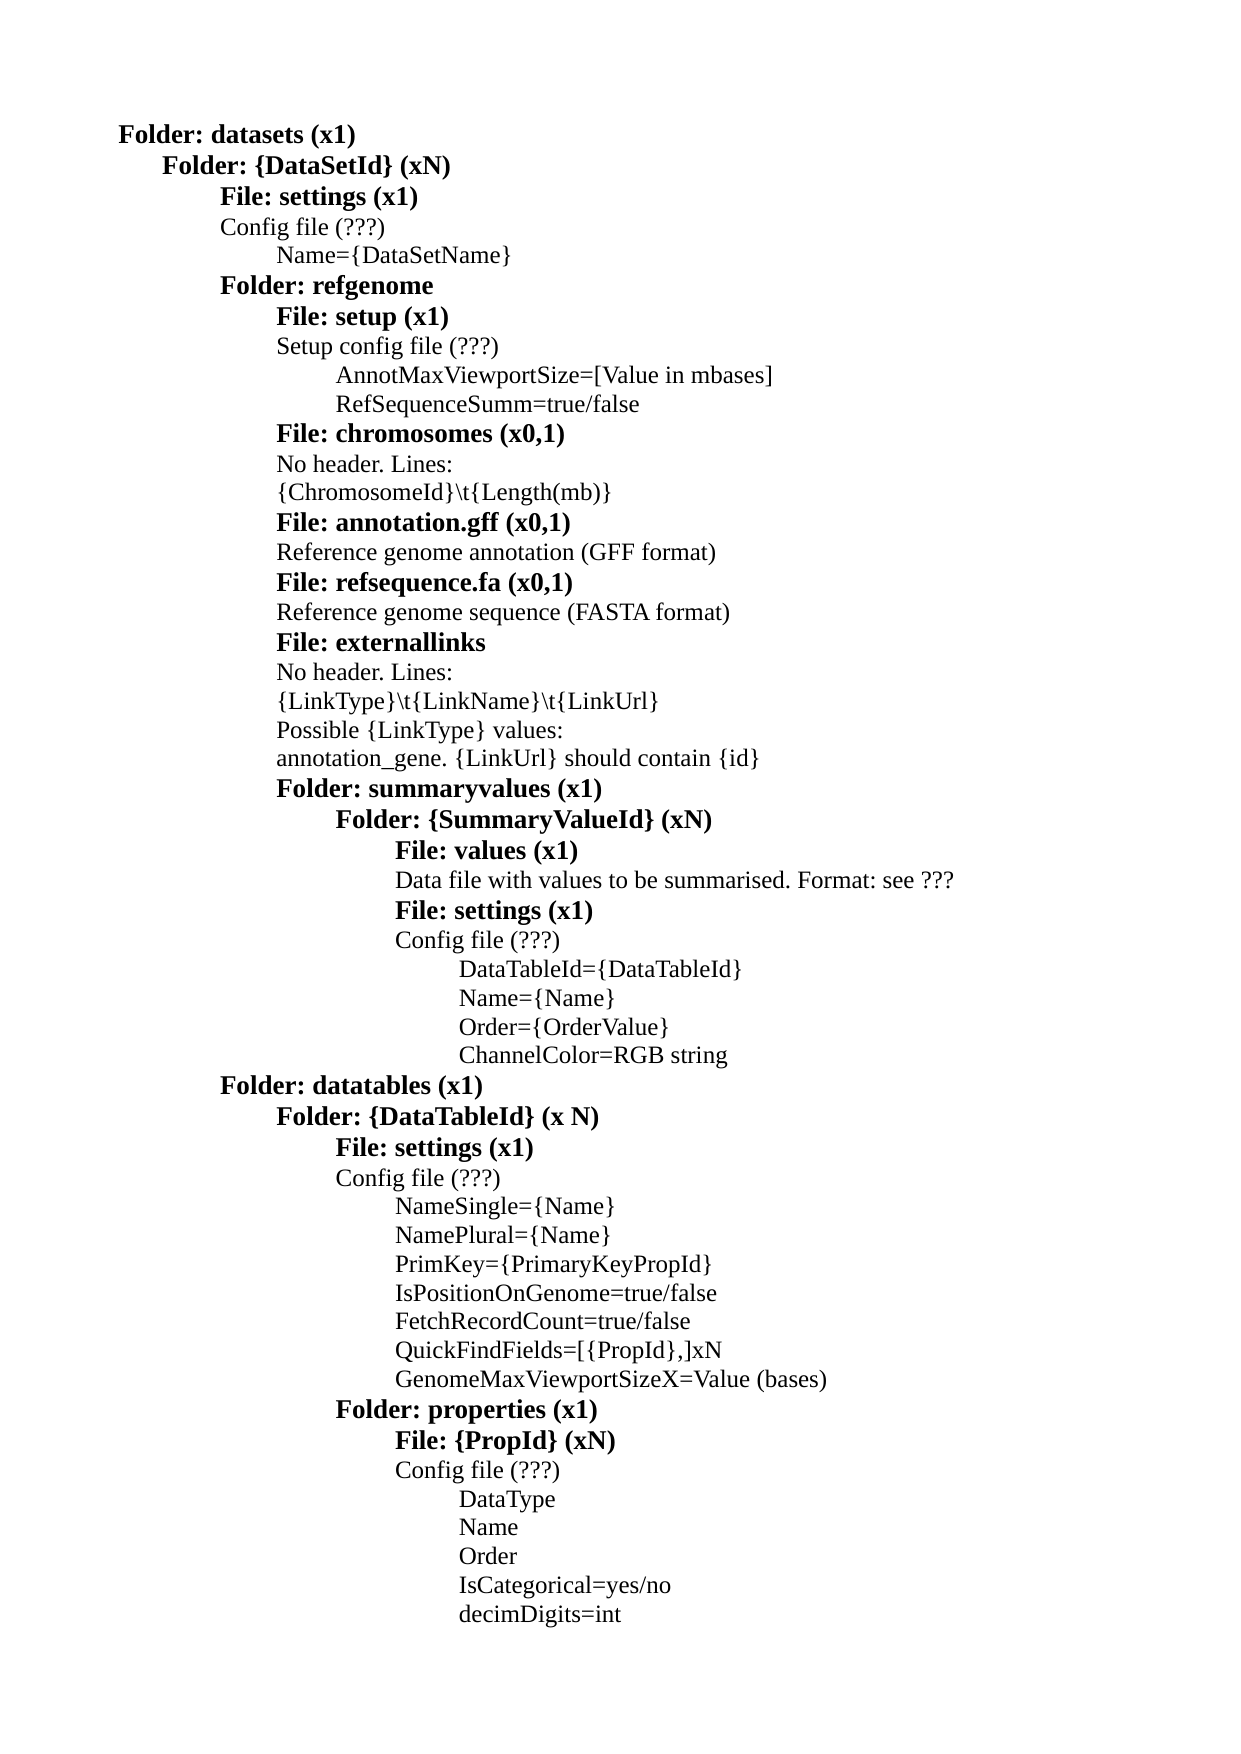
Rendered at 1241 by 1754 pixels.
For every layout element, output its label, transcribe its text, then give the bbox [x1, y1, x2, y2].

text File: chromosomes (x0,1) [118, 418, 1122, 449]
text GenomeMaxViewportSizeX=Value (bases) [118, 1364, 1122, 1393]
text Folder: datatables (x1) [118, 1069, 1122, 1100]
text Config file (???) [118, 1163, 1122, 1191]
text FetchRecordCount=true/false [118, 1306, 1122, 1335]
text Reference genome sequence (FASTA format) [118, 597, 1122, 626]
text Folder: refgenome [118, 269, 1122, 300]
text File: setup (x1) [118, 300, 1122, 331]
text DataType [118, 1484, 1122, 1512]
text Folder: datasets (x1) [118, 118, 1122, 149]
text ChannelColor=RGB string [118, 1041, 1122, 1069]
text Folder: {SummaryValueId} (xN) [118, 803, 1122, 834]
text Config file (???) [118, 212, 1122, 240]
text Name [118, 1512, 1122, 1541]
text Folder: properties (x1) [118, 1393, 1122, 1424]
text Order={OrderValue} [118, 1012, 1122, 1041]
text Name={Name} [118, 983, 1122, 1012]
text Data file with values to be summarised. Format: see ??? [118, 866, 1122, 894]
text NameSingle={Name} [118, 1191, 1122, 1220]
text File: annotation.gff (x0,1) [118, 506, 1122, 537]
text PrimKey={PrimaryKeyPropId} [118, 1249, 1122, 1278]
text Possible {LinkType} values: [118, 715, 1122, 743]
text Name={DataSetName} [118, 240, 1122, 269]
text Config file (???) [118, 926, 1122, 954]
text QuickFindFields=[{PropId},]xN [118, 1335, 1122, 1364]
text Folder: {DataSetId} (xN) [118, 149, 1122, 180]
text Config file (???) [118, 1455, 1122, 1484]
text File: settings (x1) [118, 1132, 1122, 1163]
text RefSequenceSumm=true/false [118, 389, 1122, 418]
text File: values (x1) [118, 834, 1122, 866]
text No header. Lines: [118, 657, 1122, 686]
text Folder: summaryvalues (x1) [118, 772, 1122, 803]
text IsPositionOnGenome=true/false [118, 1278, 1122, 1306]
text NamePlural={Name} [118, 1220, 1122, 1249]
text File: settings (x1) [118, 894, 1122, 926]
text File: settings (x1) [118, 180, 1122, 212]
text IsCategorical=yes/no [118, 1570, 1122, 1599]
text AnnotMaxViewportSize=[Value in mbases] [118, 360, 1122, 389]
text No header. Lines: [118, 449, 1122, 477]
text Folder: {DataTableId} (x N) [118, 1100, 1122, 1132]
text File: {PropId} (xN) [118, 1424, 1122, 1455]
text decimDigits=int [118, 1599, 1122, 1627]
text {LinkType}\t{LinkName}\t{LinkUrl} [118, 686, 1122, 715]
text File: externallinks [118, 626, 1122, 657]
text DataTableId={DataTableId} [118, 954, 1122, 983]
text {ChromosomeId}\t{Length(mb)} [118, 477, 1122, 506]
text annotation_gene. {LinkUrl} should contain {id} [118, 743, 1122, 772]
text Reference genome annotation (GFF format) [118, 537, 1122, 566]
text File: refsequence.fa (x0,1) [118, 566, 1122, 597]
text Setup config file (???) [118, 331, 1122, 360]
text Order [118, 1541, 1122, 1570]
